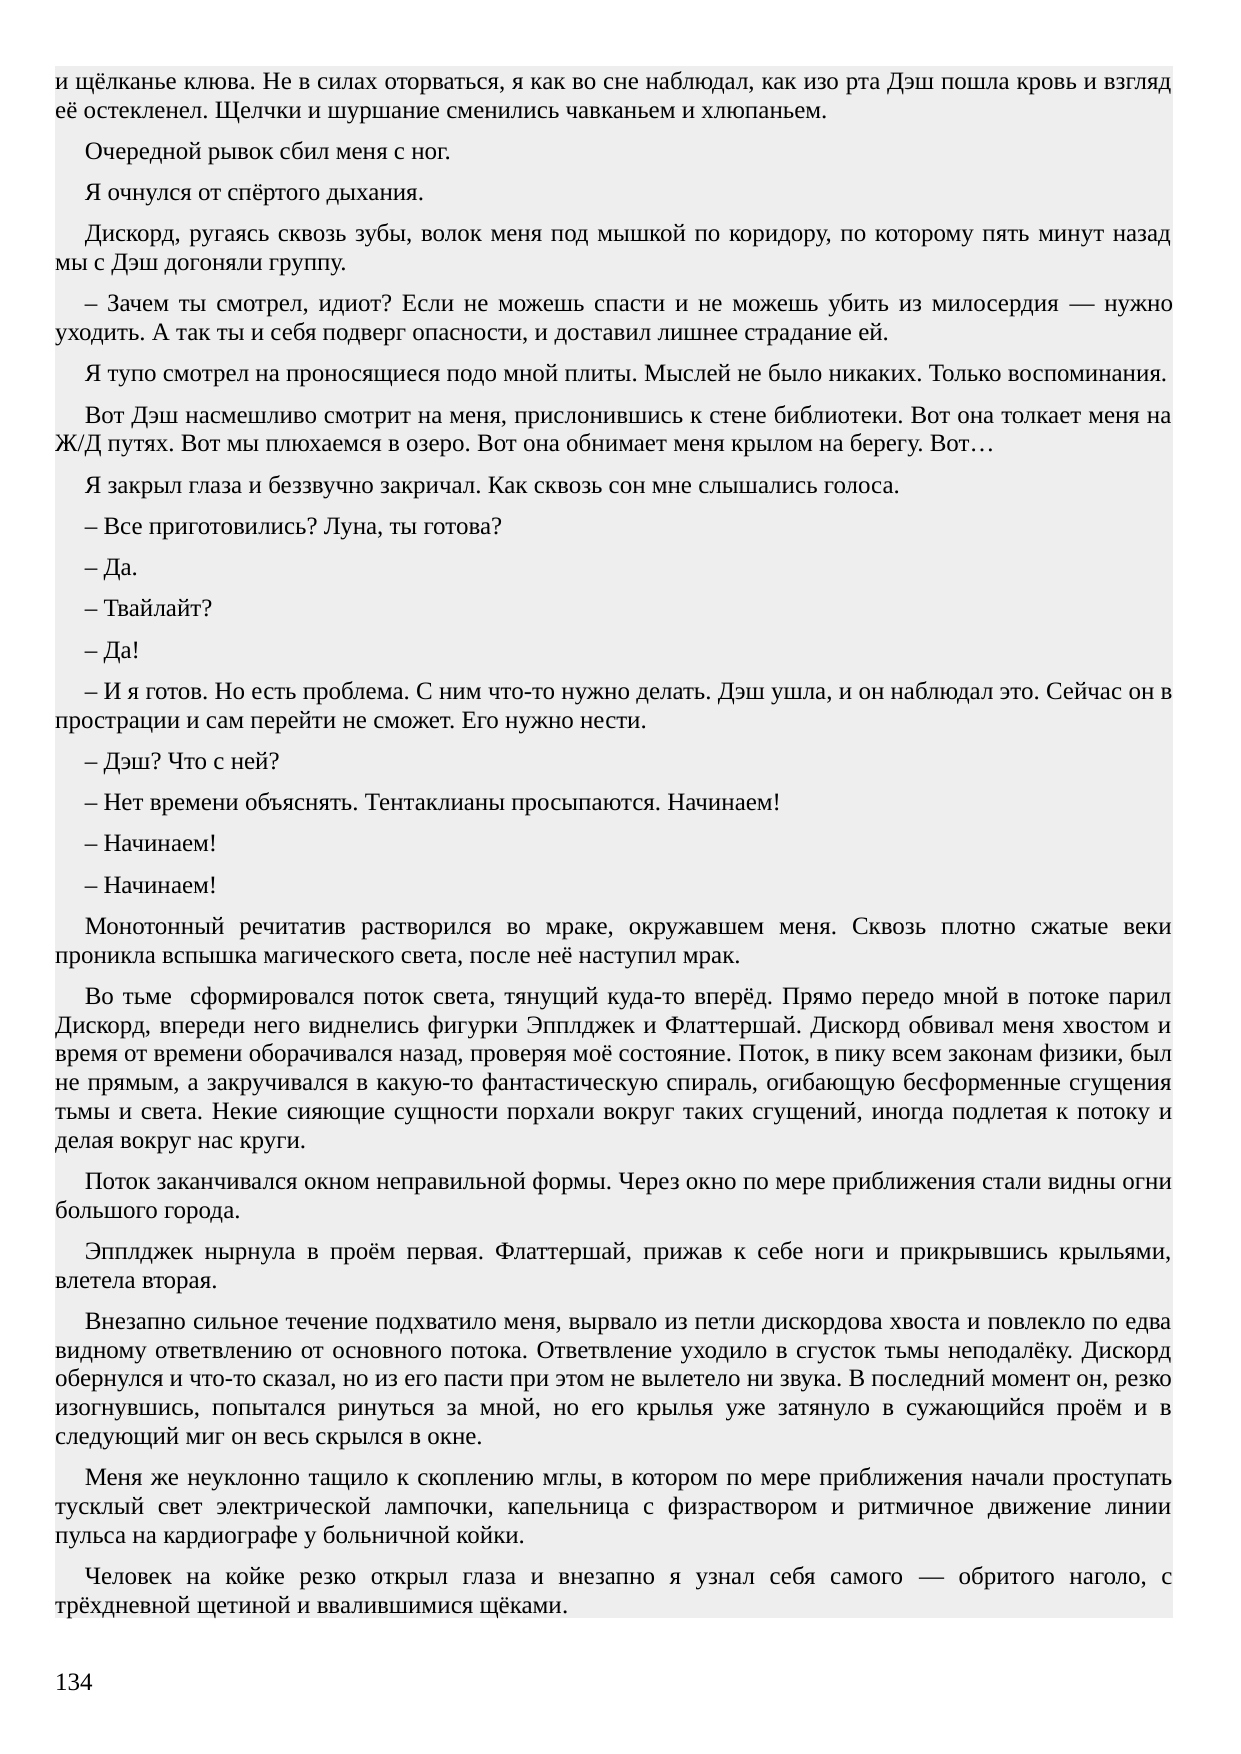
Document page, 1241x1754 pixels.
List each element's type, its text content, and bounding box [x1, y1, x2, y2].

text Во тьме сформировался поток света, тянущий куда-то вперёд. Прямо передо мной в потоке парил Дискорд, впереди него виднелись фигурки Эпплджек и Флаттершай. Дискорд обвивал меня хвостом и время от времени оборачивался назад, проверяя моё состояние. Поток, в пику всем законам физики, был не прямым, а закручивался в какую-то фантастическую спираль, огибающую бесформенные сгущения тьмы и света. Некие сияющие сущности порхали вокруг таких сгущений, иногда подлетая к потоку и делая вокруг нас круги. [55, 981, 1173, 1153]
text Дискорд, ругаясь сквозь зубы, волок меня под мышкой по коридору, по которому пять минут назад мы с Дэш догоняли группу. [55, 218, 1173, 276]
text Очередной рывок сбил меня с ног. [55, 136, 1173, 165]
text Я очнулся от спёртого дыхания. [55, 177, 1173, 206]
text Меня же неуклонно тащило к скоплению мглы, в котором по мере приближения начали проступать тусклый свет электрической лампочки, капельница с физраствором и ритмичное движение линии пульса на кардиографе у больничной койки. [55, 1462, 1173, 1548]
text Я закрыл глаза и беззвучно закричал. Как сквозь сон мне слышались голоса. [55, 470, 1173, 498]
text – Да. [55, 552, 1173, 581]
text – Начинаем! [55, 870, 1173, 898]
text Вот Дэш насмешливо смотрит на меня, прислонившись к стене библиотеки. Вот она толкает меня на Ж/Д путях. Вот мы плюхаемся в озеро. Вот она обнимает меня крылом на берегу. Вот… [55, 400, 1173, 457]
text Поток заканчивался окном неправильной формы. Через окно по мере приближения стали видны огни большого города. [55, 1166, 1173, 1223]
text – Дэш? Что с ней? [55, 746, 1173, 775]
text – Да! [55, 635, 1173, 663]
text Я тупо смотрел на проносящиеся подо мной плиты. Мыслей не было никаких. Только воспоминания. [55, 358, 1173, 387]
text – Начинаем! [55, 828, 1173, 857]
text – Зачем ты смотрел, идиот? Если не можешь спасти и не можешь убить из милосердия — нужно уходить. А так ты и себя подверг опасности, и доставил лишнее страдание ей. [55, 288, 1173, 346]
text и щёлканье клюва. Не в силах оторваться, я как во сне наблюдал, как изо рта Дэш пошла кровь и взгляд её остекленел. Щелчки и шуршание сменились чавканьем и хлюпаньем. [55, 66, 1173, 123]
text Монотонный речитатив растворился во мраке, окружавшем меня. Сквозь плотно сжатые веки проникла вспышка магического света, после неё наступил мрак. [55, 911, 1173, 968]
text Человек на койке резко открыл глаза и внезапно я узнал себя самого — обритого наголо, с трёхдневной щетиной и ввалившимися щёками. [55, 1561, 1173, 1618]
text Внезапно сильное течение подхватило меня, вырвало из петли дискордова хвоста и повлекло по едва видному ответвлению от основного потока. Ответвление уходило в сгусток тьмы неподалёку. Дискорд обернулся и что-то сказал, но из его пасти при этом не вылетело ни звука. В последний момент он, резко изогнувшись, попытался ринуться за мной, но его крылья уже затянуло в сужающийся проём и в следующий миг он весь скрылся в окне. [55, 1306, 1173, 1450]
text – Все приготовились? Луна, ты готова? [55, 511, 1173, 540]
text – И я готов. Но есть проблема. С ним что-то нужно делать. Дэш ушла, и он наблюдал это. Сейчас он в прострации и сам перейти не сможет. Его нужно нести. [55, 676, 1173, 733]
text – Нет времени объяснять. Тентаклианы просыпаются. Начинаем! [55, 787, 1173, 816]
text – Твайлайт? [55, 593, 1173, 622]
text Эпплджек нырнула в проём первая. Флаттершай, прижав к себе ноги и прикрывшись крыльями, влетела вторая. [55, 1236, 1173, 1293]
